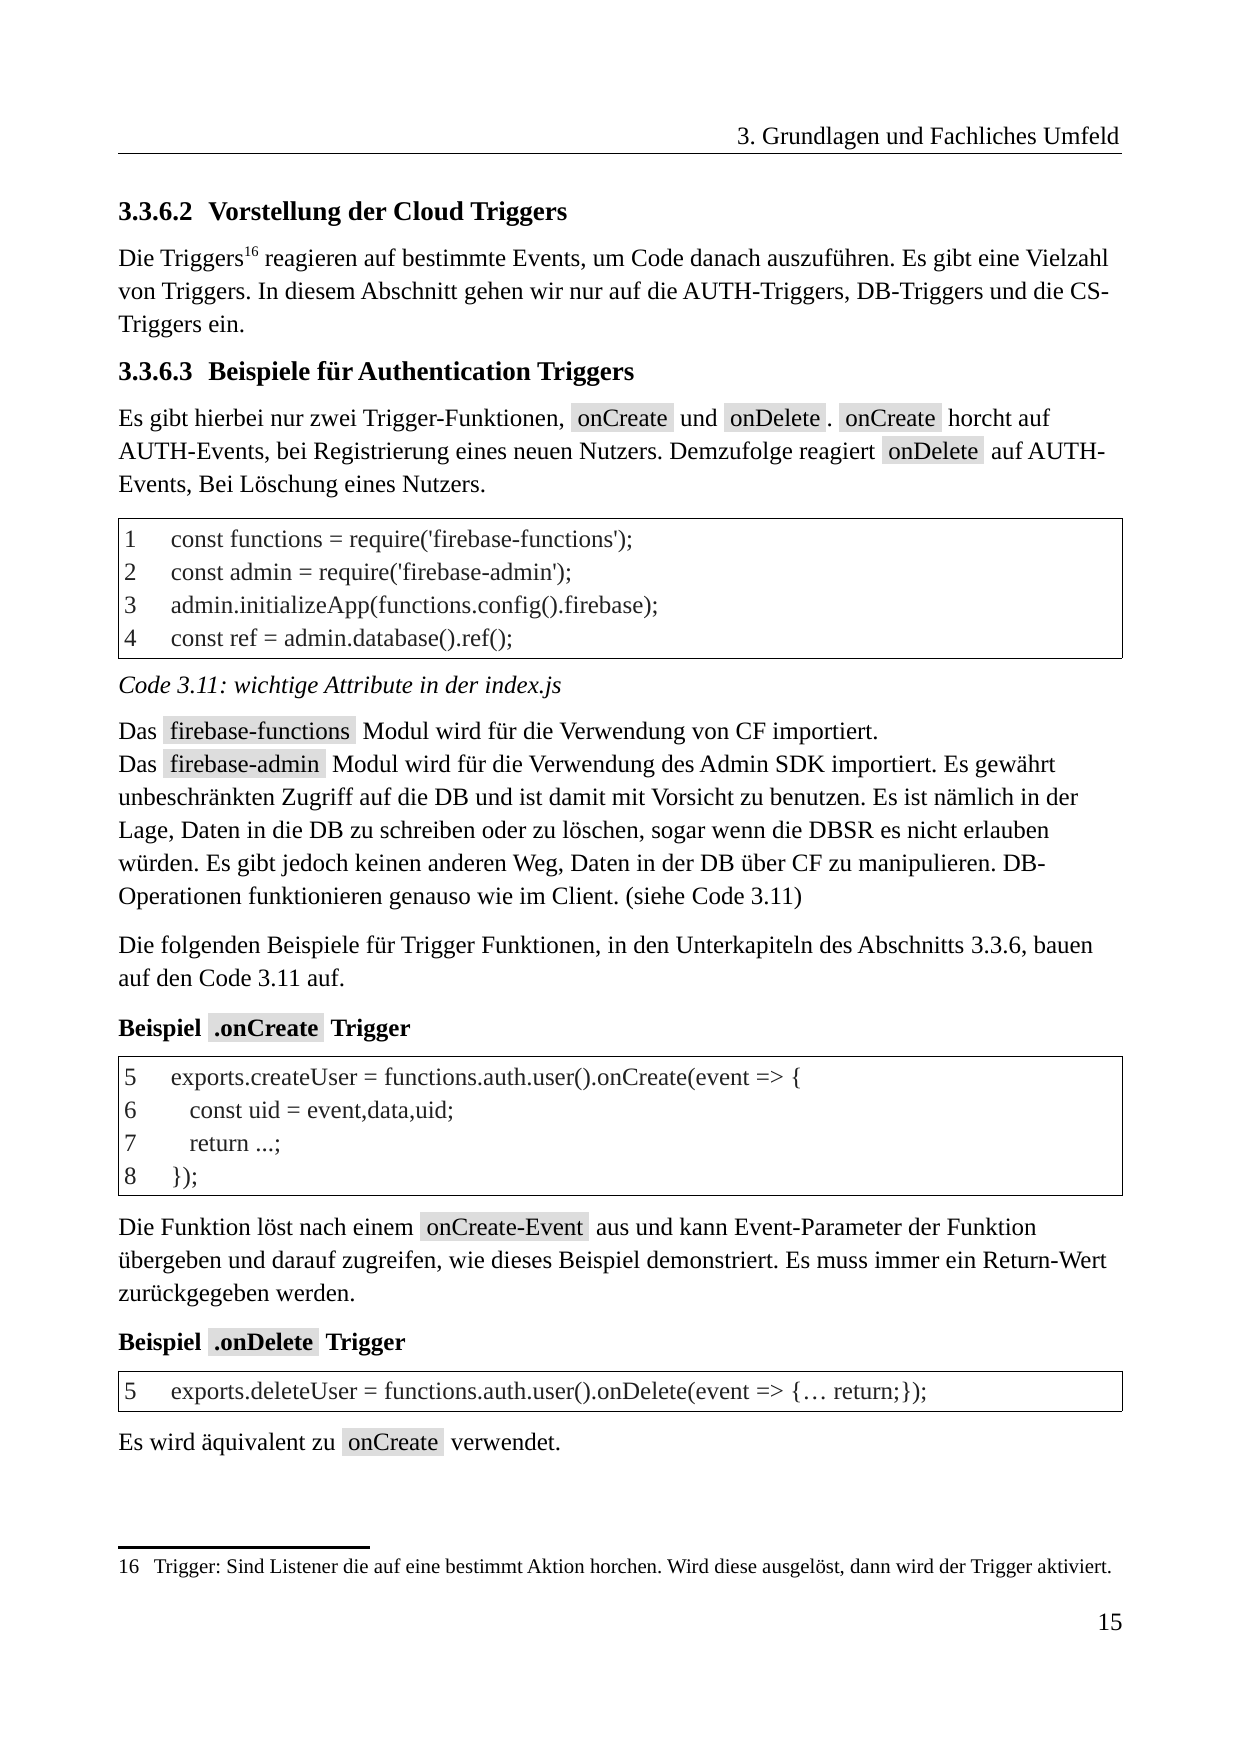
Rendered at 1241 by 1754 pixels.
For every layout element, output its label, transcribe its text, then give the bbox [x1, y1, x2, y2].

text Code 3.11: wichtige Attribute in der index.js [118, 670, 1122, 699]
subtitle Vorstellung der Cloud Triggers [118, 195, 1122, 226]
table_header 5 [119, 1372, 165, 1411]
subtitle Beispiele für Authentication Triggers [118, 354, 1122, 386]
text Die folgenden Beispiele für Trigger Funktionen, in den Unterkapiteln des Abschnitts 3.3.6, bauen auf den Code 3.11 auf. [118, 930, 1122, 992]
table_header const functions = require('firebase-functions'); const admin = require('firebase-admin'); admin.initializeApp(functions.config().firebase); const ref = admin.database().ref(); [165, 519, 1122, 658]
text Es gibt hierbei nur zwei Trigger-Funktionen, onCreate und onDelete . onCreate horcht auf AUTH-Events, bei Registrierung eines neuen Nutzers. Demzufolge reagiert onDelete auf AUTH-Events, Bei Löschung eines Nutzers. [118, 403, 1122, 498]
text Die Triggers reagieren auf bestimmte Events, um Code danach auszuführen. Es gibt eine Vielzahl von Triggers. In diesem Abschnitt gehen wir nur auf die AUTH-Triggers, DB-Triggers und die CS-Triggers ein. [118, 243, 1122, 338]
text Trigger: Sind Listener die auf eine bestimmt Aktion horchen. Wird diese ausgelöst, dann wird der Trigger aktiviert. [118, 1553, 1122, 1578]
table_header exports.createUser = functions.auth.user().onCreate(event => { const uid = event,data,uid; return ...; }); [165, 1057, 1122, 1195]
text Das firebase-functions Modul wird für die Verwendung von CF importiert. [118, 716, 1122, 744]
text Beispiel .onCreate Trigger [118, 1013, 1122, 1042]
table_header 5 6 7 8 [119, 1057, 165, 1195]
text Es wird äquivalent zu onCreate verwendet. [118, 1427, 1122, 1456]
table_header exports.deleteUser = functions.auth.user().onDelete(event => {… return;}); [165, 1372, 1122, 1411]
text Das firebase-admin Modul wird für die Verwendung des Admin SDK importiert. Es gewährt unbeschränkten Zugriff auf die DB und ist damit mit Vorsicht zu benutzen. Es ist nämlich in der Lage, Daten in die DB zu schreiben oder zu löschen, sogar wenn die DBSR es nicht erlauben würden. Es gibt jedoch keinen anderen Weg, Daten in der DB über CF zu manipulieren. DB-Operationen funktionieren genauso wie im Client. (siehe Code 3.11) [118, 749, 1122, 910]
table_header 1 2 3 4 [119, 519, 165, 658]
text Beispiel .onDelete Trigger [118, 1327, 1122, 1356]
text Die Funktion löst nach einem onCreate-Event aus und kann Event-Parameter der Funktion übergeben und darauf zugreifen, wie dieses Beispiel demonstriert. Es muss immer ein Return-Wert zurückgegeben werden. [118, 1212, 1122, 1307]
